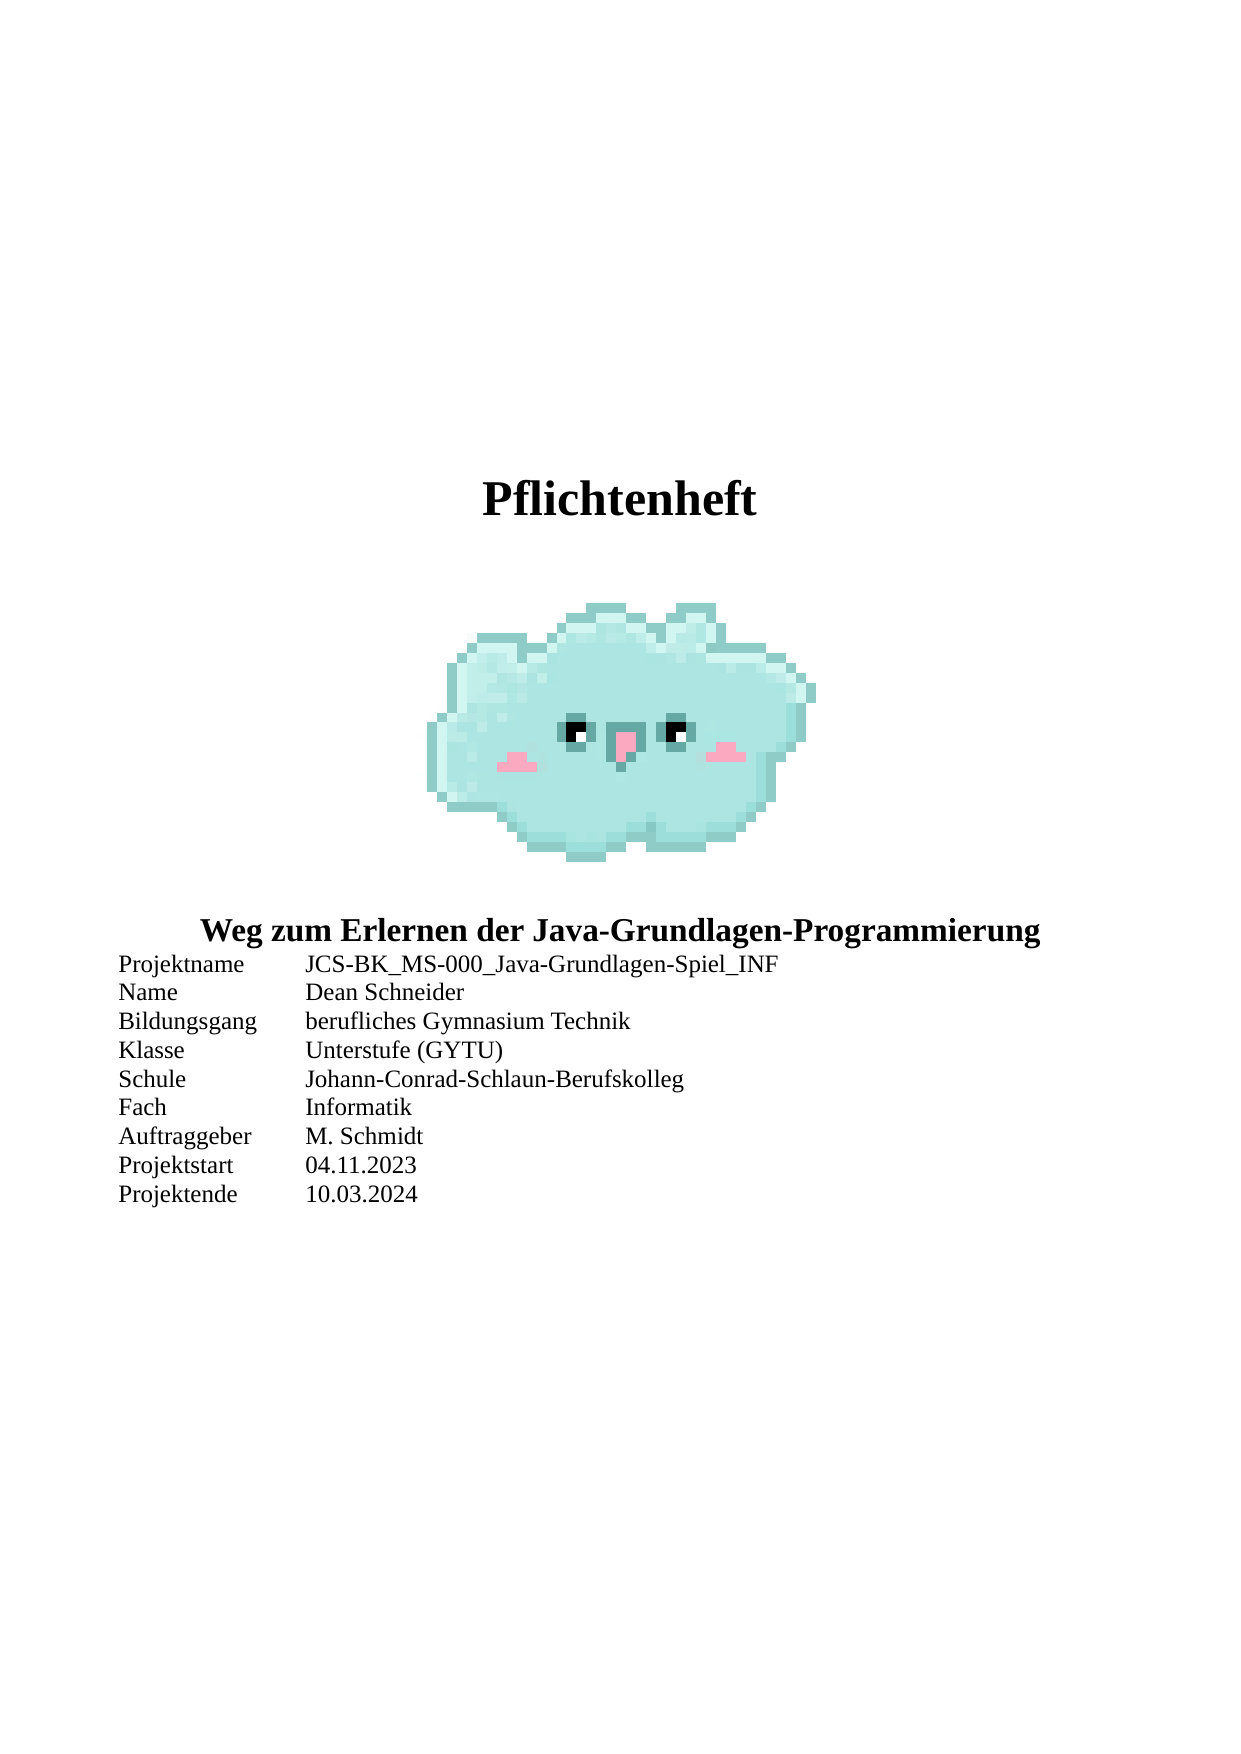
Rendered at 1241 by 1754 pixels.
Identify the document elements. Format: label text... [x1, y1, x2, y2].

text Schule Johann-Conrad-Schlaun-Berufskolleg [118, 1064, 1122, 1092]
text Projektname JCS-BK_MS-000_Java-Grundlagen-Spiel_INF [118, 949, 1122, 977]
subtitle Weg zum Erlernen der Java-Grundlagen-Programmierung [118, 910, 1122, 949]
text Name Dean Schneider [118, 977, 1122, 1006]
text Projektstart 04.11.2023 [118, 1150, 1122, 1179]
text Fach Informatik [118, 1092, 1122, 1121]
text Bildungsgang berufliches Gymnasium Technik Klasse Unterstufe (GYTU) [118, 1006, 1122, 1064]
text Auftraggeber M. Schmidt [118, 1121, 1122, 1150]
text Projektende 10.03.2024 [118, 1179, 1122, 1207]
picture [370, 555, 870, 872]
subtitle Pflichtenheft [118, 469, 1122, 526]
